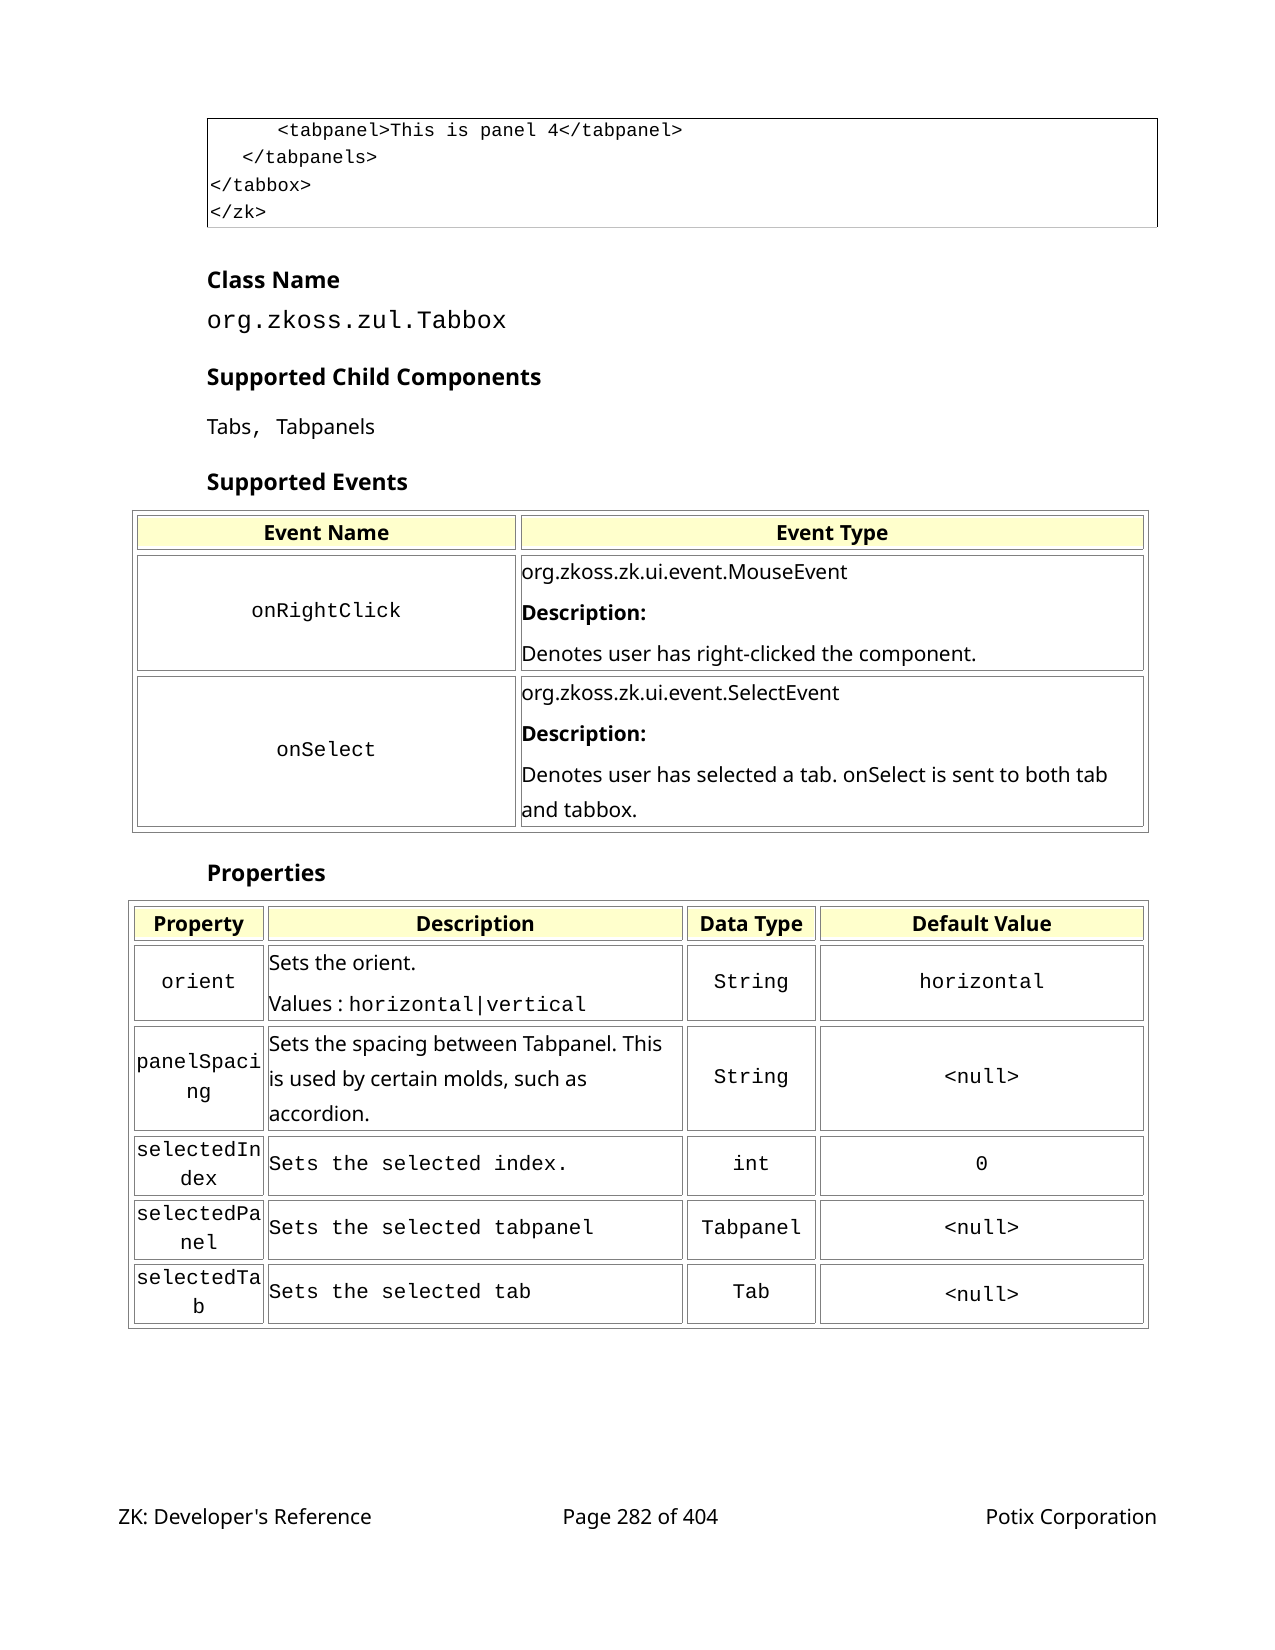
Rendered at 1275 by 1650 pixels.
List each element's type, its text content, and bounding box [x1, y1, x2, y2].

subtitle Class Name [207, 264, 1157, 295]
table_cell int [685, 1130, 817, 1194]
text </tabpanels> [208, 145, 1157, 169]
text Tabs, Tabpanels [207, 412, 1157, 441]
text </tabbox> [208, 172, 1157, 197]
table_cell 0 [818, 1130, 1146, 1194]
table_cell <null> [818, 1020, 1146, 1130]
subtitle Properties [207, 857, 1157, 888]
table_cell Sets the spacing between Tabpanel. This is used by certain molds, such as accordion. [266, 1020, 685, 1130]
table_cell orient [131, 940, 266, 1020]
table_cell <null> [818, 1259, 1146, 1323]
table_header Data Type [685, 901, 817, 940]
table_cell Sets the selected tab [266, 1259, 685, 1323]
table_cell org.zkoss.zk.ui.event.MouseEvent Description: Denotes user has right-clicked the component. [518, 549, 1146, 670]
text <tabpanel>This is panel 4</tabpanel> [208, 119, 1157, 142]
table_header Event Type [518, 511, 1146, 549]
table_cell <null> [818, 1195, 1146, 1259]
table_header Description [266, 901, 685, 940]
table_cell Sets the selected index. [266, 1130, 685, 1194]
table_cell Sets the orient. Values : horizontal|vertical [266, 940, 685, 1020]
table_cell selectedTab [131, 1259, 266, 1323]
table_cell onRightClick [134, 549, 518, 670]
text org.zkoss.zul.Tabbox [207, 307, 1157, 336]
table_cell panelSpacing [131, 1020, 266, 1130]
subtitle Supported Events [207, 466, 1157, 497]
table_header Default Value [818, 901, 1146, 940]
table_cell String [685, 1020, 817, 1130]
table_cell selectedPanel [131, 1195, 266, 1259]
table_cell selectedIndex [131, 1130, 266, 1194]
subtitle Supported Child Components [207, 361, 1157, 392]
table_cell Tabpanel [685, 1195, 817, 1259]
table_cell onSelect [134, 670, 518, 826]
table_cell Tab [685, 1259, 817, 1323]
table_header Event Name [134, 511, 518, 549]
table_cell Sets the selected tabpanel [266, 1195, 685, 1259]
text </zk> [208, 200, 1157, 227]
table_header Property [131, 901, 266, 940]
table_cell org.zkoss.zk.ui.event.SelectEvent Description: Denotes user has selected a tab. onSelect is sent to both tab and tabbox. [518, 670, 1146, 826]
table_cell horizontal [818, 940, 1146, 1020]
table_cell String [685, 940, 817, 1020]
